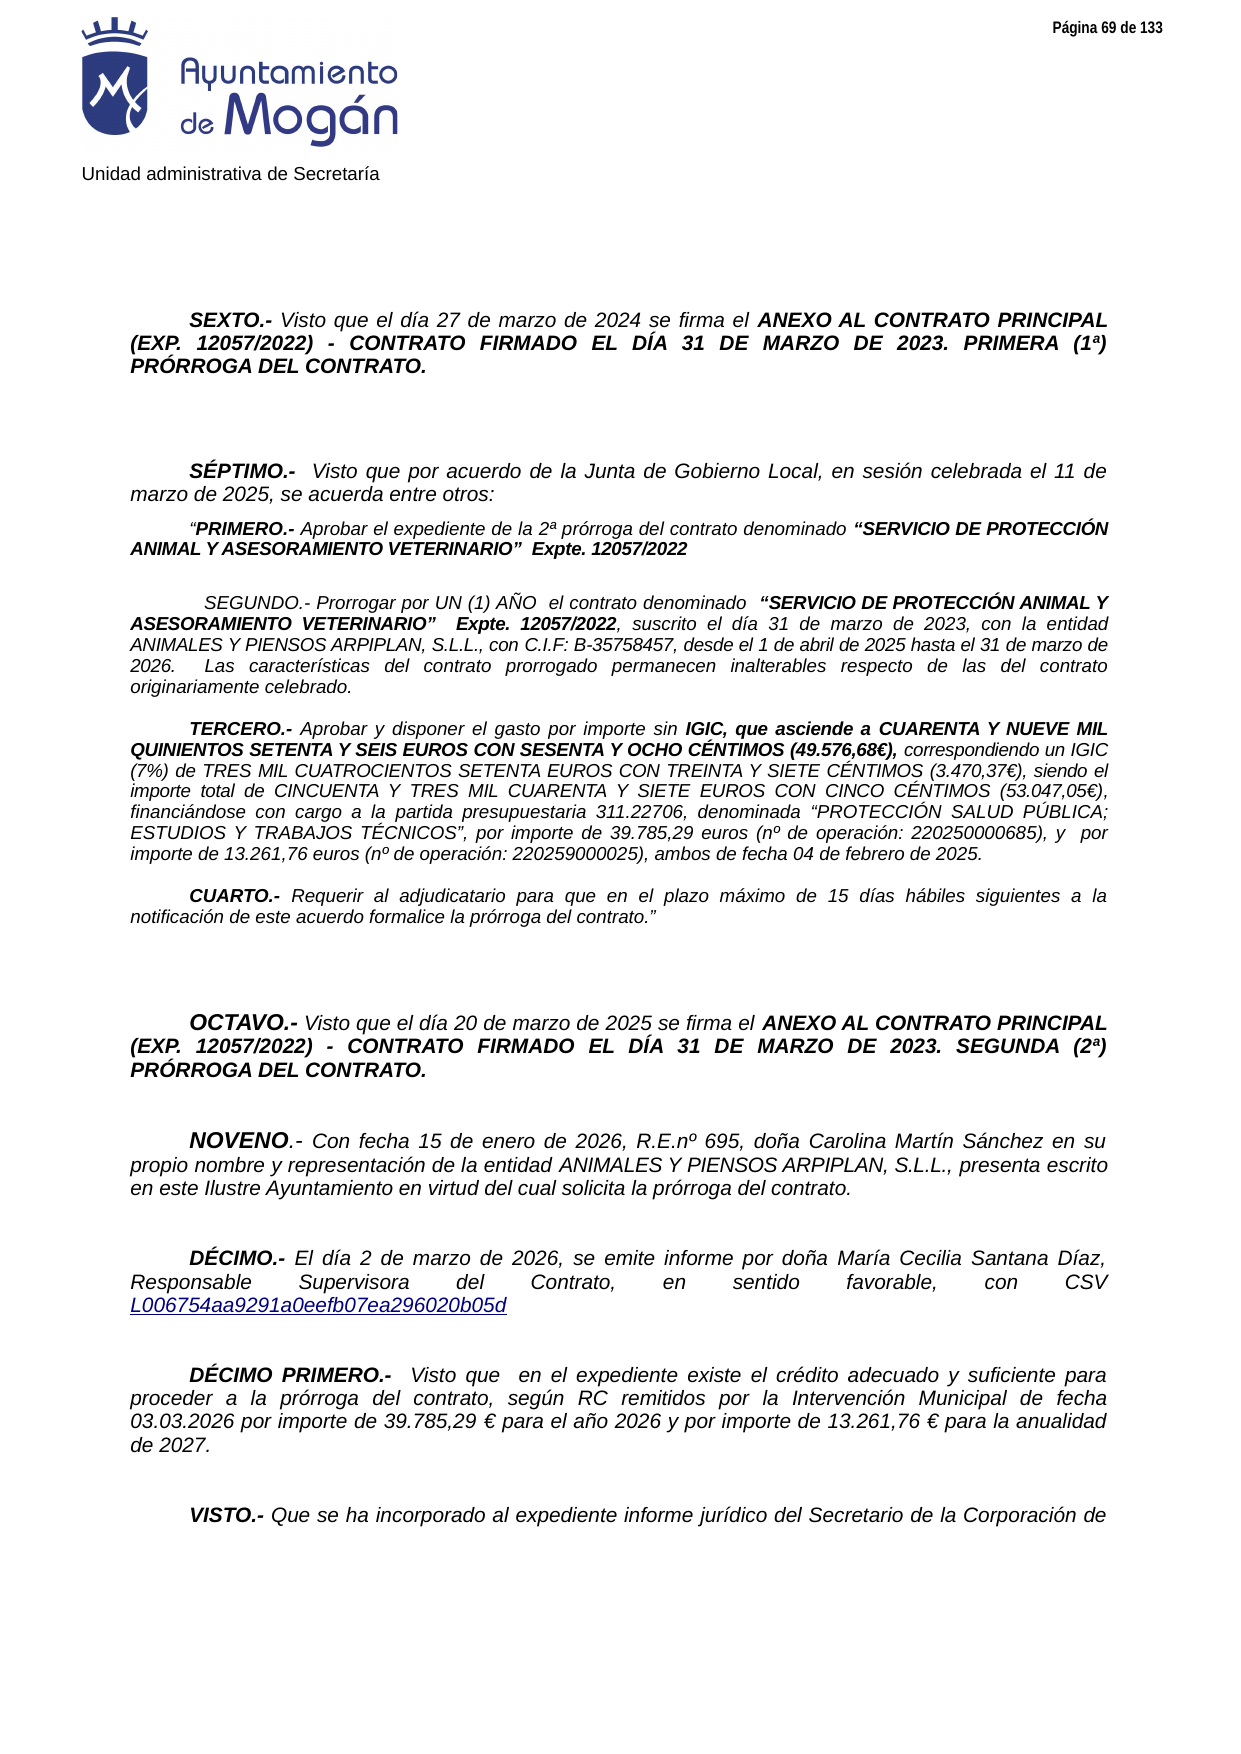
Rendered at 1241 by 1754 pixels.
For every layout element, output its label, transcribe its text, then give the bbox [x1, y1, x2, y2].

text TERCERO.- Aprobar y disponer el gasto por importe sin IGIC, que asciende a CUARENTA Y NUEVE MIL QUINIENTOS SETENTA Y SEIS EUROS CON SESENTA Y OCHO CÉNTIMOS (49.576,68€), correspondiendo un IGIC (7%) de TRES MIL CUATROCIENTOS SETENTA EUROS CON TREINTA Y SIETE CÉNTIMOS (3.470,37€), siendo el importe total de CINCUENTA Y TRES MIL CUARENTA Y SIETE EUROS CON CINCO CÉNTIMOS (53.047,05€), financiándose con cargo a la partida presupuestaria 311.22706, denominada “PROTECCIÓN SALUD PÚBLICA; ESTUDIOS Y TRABAJOS TÉCNICOS”, por importe de 39.785,29 euros (nº de operación: 220250000685), y por importe de 13.261,76 euros (nº de operación: 220259000025), ambos de fecha 04 de febrero de 2025. [130, 718, 1110, 865]
text CUARTO.- Requerir al adjudicatario para que en el plazo máximo de 15 días hábiles siguientes a la notificación de este acuerdo formalice la prórroga del contrato.” [130, 886, 1110, 927]
text SEGUNDO.- Prorrogar por UN (1) AÑO el contrato denominado “SERVICIO DE PROTECCIÓN ANIMAL Y ASESORAMIENTO VETERINARIO” Expte. 12057/2022, suscrito el día 31 de marzo de 2023, con la entidad ANIMALES Y PIENSOS ARPIPLAN, S.L.L., con C.I.F: B-35758457, desde el 1 de abril de 2025 hasta el 31 de marzo de 2026. Las características del contrato prorrogado permanecen inalterables respecto de las del contrato originariamente celebrado. [130, 592, 1110, 697]
text DÉCIMO PRIMERO.- Visto que en el expediente existe el crédito adecuado y suficiente para proceder a la prórroga del contrato, según RC remitidos por la Intervención Municipal de fecha 03.03.2026 por importe de 39.785,29 € para el año 2026 y por importe de 13.261,76 € para la anualidad de 2027. [130, 1363, 1110, 1456]
text SÉPTIMO.- Visto que por acuerdo de la Junta de Gobierno Local, en sesión celebrada el 11 de marzo de 2025, se acuerda entre otros: [130, 460, 1110, 506]
picture [81, 17, 398, 153]
text DÉCIMO.- El día 2 de marzo de 2026, se emite informe por doña María Cecilia Santana Díaz, Responsable Supervisora del Contrato, en sentido favorable, con CSV L006754aa9291a0eefb07ea296020b05d [130, 1247, 1110, 1317]
text OCTAVO.- Visto que el día 20 de marzo de 2025 se firma el ANEXO AL CONTRATO PRINCIPAL (EXP. 12057/2022) - CONTRATO FIRMADO EL DÍA 31 DE MARZO DE 2023. SEGUNDA (2ª) PRÓRROGA DEL CONTRATO. [130, 1009, 1110, 1081]
text VISTO.- Que se ha incorporado al expediente informe jurídico del Secretario de la Corporación de [130, 1503, 1110, 1526]
text SEXTO.- Visto que el día 27 de marzo de 2024 se firma el ANEXO AL CONTRATO PRINCIPAL (EXP. 12057/2022) - CONTRATO FIRMADO EL DÍA 31 DE MARZO DE 2023. PRIMERA (1ª) PRÓRROGA DEL CONTRATO. [130, 308, 1110, 378]
text “PRIMERO.- Aprobar el expediente de la 2ª prórroga del contrato denominado “SERVICIO DE PROTECCIÓN ANIMAL Y ASESORAMIENTO VETERINARIO” Expte. 12057/2022 [130, 518, 1110, 560]
text NOVENO.- Con fecha 15 de enero de 2026, R.E.nº 695, doña Carolina Martín Sánchez en su propio nombre y representación de la entidad ANIMALES Y PIENSOS ARPIPLAN, S.L.L., presenta escrito en este Ilustre Ayuntamiento en virtud del cual solicita la prórroga del contrato. [130, 1128, 1110, 1200]
